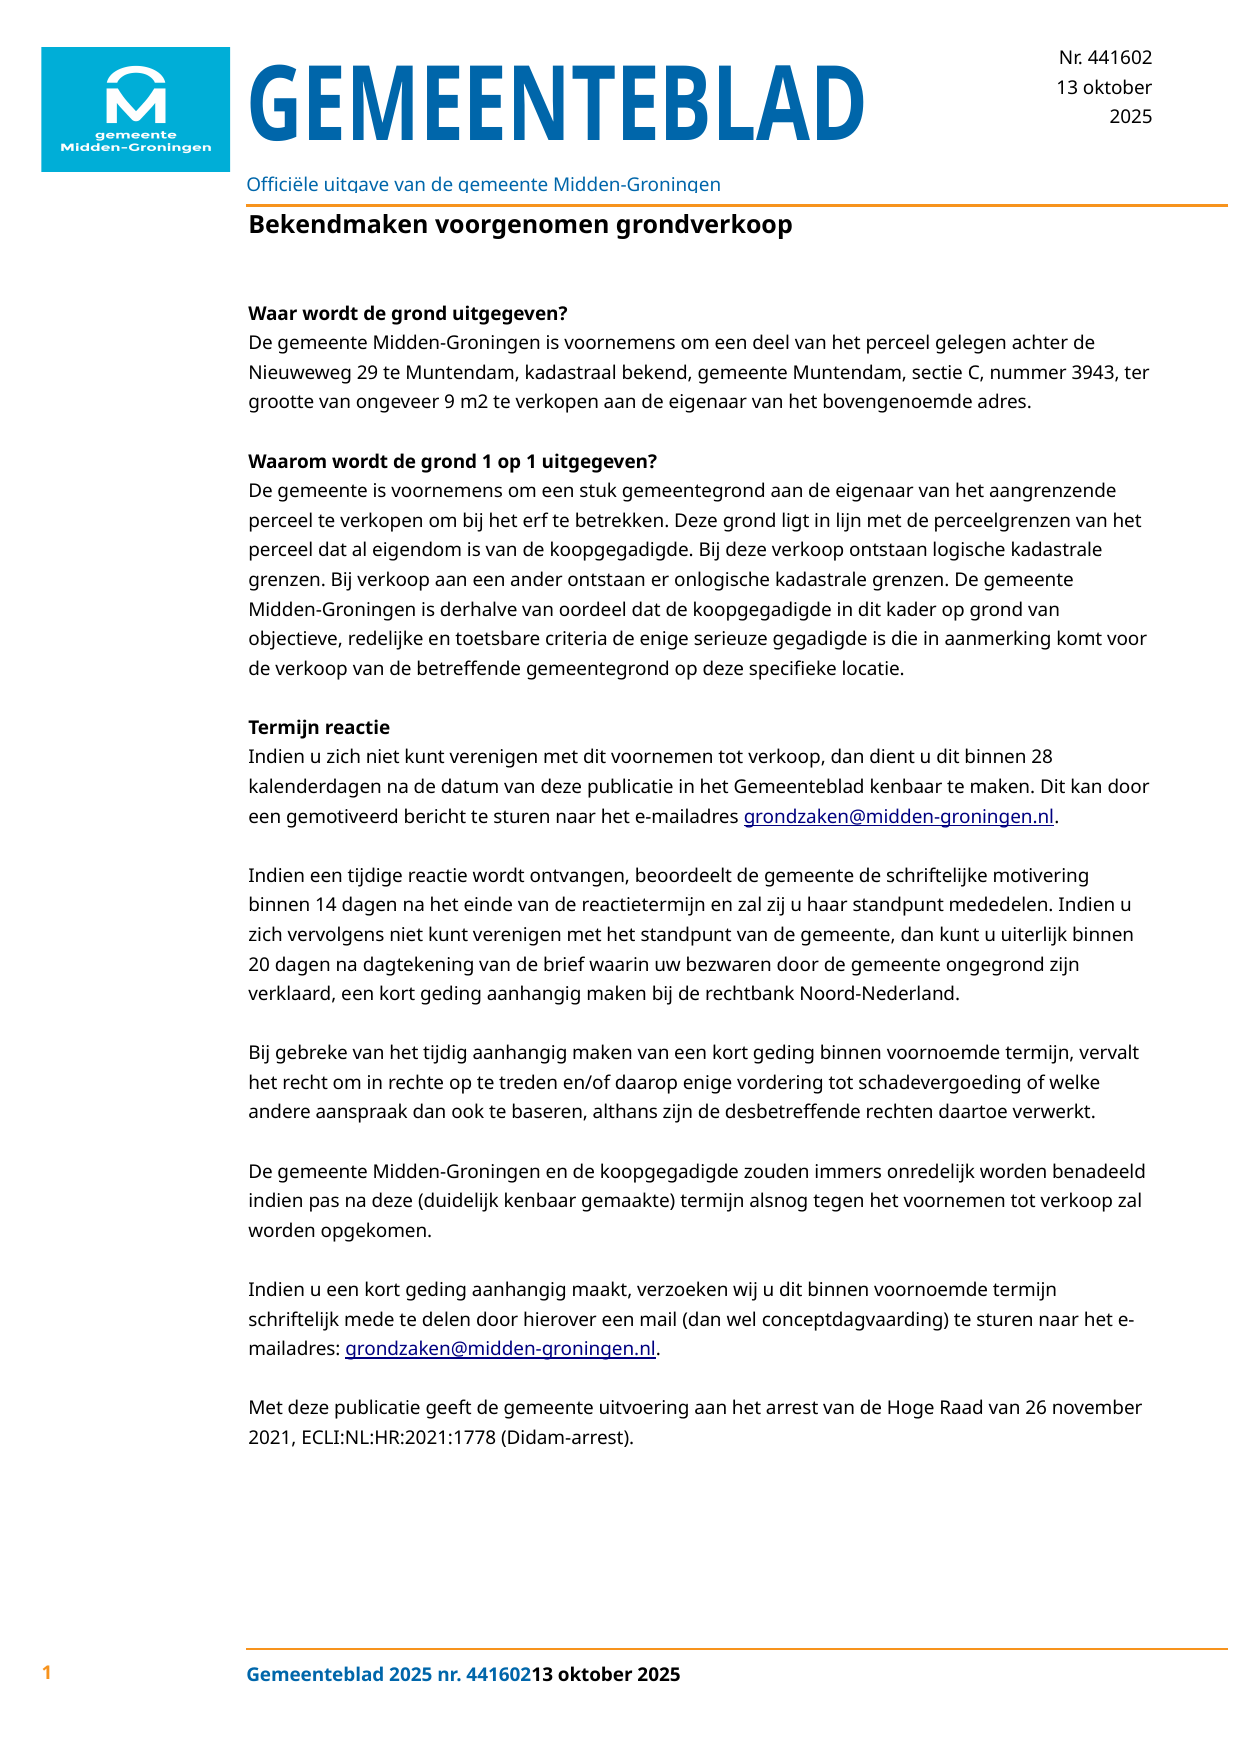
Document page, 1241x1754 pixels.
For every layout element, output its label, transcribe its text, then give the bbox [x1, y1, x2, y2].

text Indien u een kort geding aanhangig maakt, verzoeken wij u dit binnen voornoemde termijn schriftelijk mede te delen door hierover een mail (dan wel conceptdagvaarding) te sturen naar het e-mailadres: grondzaken@midden-groningen.nl. [248, 1276, 1152, 1361]
picture [107, 89, 165, 122]
text Termijn reactie [248, 714, 1152, 740]
picture [108, 66, 164, 82]
text Indien u zich niet kunt verenigen met dit voornemen tot verkoop, dan dient u dit binnen 28 kalenderdagen na de datum van deze publicatie in het Gemeenteblad kenbaar te maken. Dit kan door een gemotiveerd bericht te sturen naar het e-mailadres grondzaken@midden-groningen.nl. [248, 744, 1152, 828]
text Bij gebreke van het tijdig aanhangig maken van een kort geding binnen voornoemde termijn, vervalt het recht om in rechte op te treden en/of daarop enige vordering tot schadevergoeding of welke andere aanspraak dan ook te baseren, althans zijn de desbetreffende rechten daartoe verwerkt. [248, 1039, 1152, 1124]
text Indien een tijdige reactie wordt ontvangen, beoordeelt de gemeente de schriftelijke motivering binnen 14 dagen na het einde van de reactietermijn en zal zij u haar standpunt mededelen. Indien u zich vervolgens niet kunt verenigen met het standpunt van de gemeente, dan kunt u uiterlijk binnen 20 dagen na dagtekening van de brief waarin uw bezwaren door de gemeente ongegrond zijn verklaard, een kort geding aanhangig maken bij de rechtbank Noord-Nederland. [248, 862, 1152, 1006]
text De gemeente Midden-Groningen is voornemens om een deel van het perceel gelegen achter de Nieuweweg 29 te Muntendam, kadastraal bekend, gemeente Muntendam, sectie C, nummer 3943, ter grootte van ongeveer 9 m2 te verkopen aan de eigenaar van het bovengenoemde adres. [248, 329, 1152, 414]
text De gemeente is voornemens om een stuk gemeentegrond aan de eigenaar van het aangrenzende perceel te verkopen om bij het erf te betrekken. Deze grond ligt in lijn met de perceelgrenzen van het perceel dat al eigendom is van de koopgegadigde. Bij deze verkoop ontstaan logische kadastrale grenzen. Bij verkoop aan een ander ontstaan er onlogische kadastrale grenzen. De gemeente Midden-Groningen is derhalve van oordeel dat de koopgegadigde in dit kader op grond van objectieve, redelijke en toetsbare criteria de enige serieuze gegadigde is die in aanmerking komt voor de verkoop van de betreffende gemeentegrond op deze specifieke locatie. [248, 477, 1152, 681]
text Waarom wordt de grond 1 op 1 uitgegeven? [248, 448, 1152, 473]
text De gemeente Midden-Groningen en de koopgegadigde zouden immers onredelijk worden benadeeld indien pas na deze (duidelijk kenbaar gemaakte) termijn alsnog tegen het voornemen tot verkoop zal worden opgekomen. [248, 1158, 1152, 1243]
picture [184, 146, 190, 153]
text Bekendmaken voorgenomen grondverkoop [248, 207, 1152, 241]
text Met deze publicatie geeft de gemeente uitvoering aan het arrest van de Hoge Raad van 26 november 2021, ECLI:NL:HR:2021:1778 (Didam-arrest). [248, 1394, 1152, 1450]
text Waar wordt de grond uitgegeven? [248, 300, 1152, 326]
